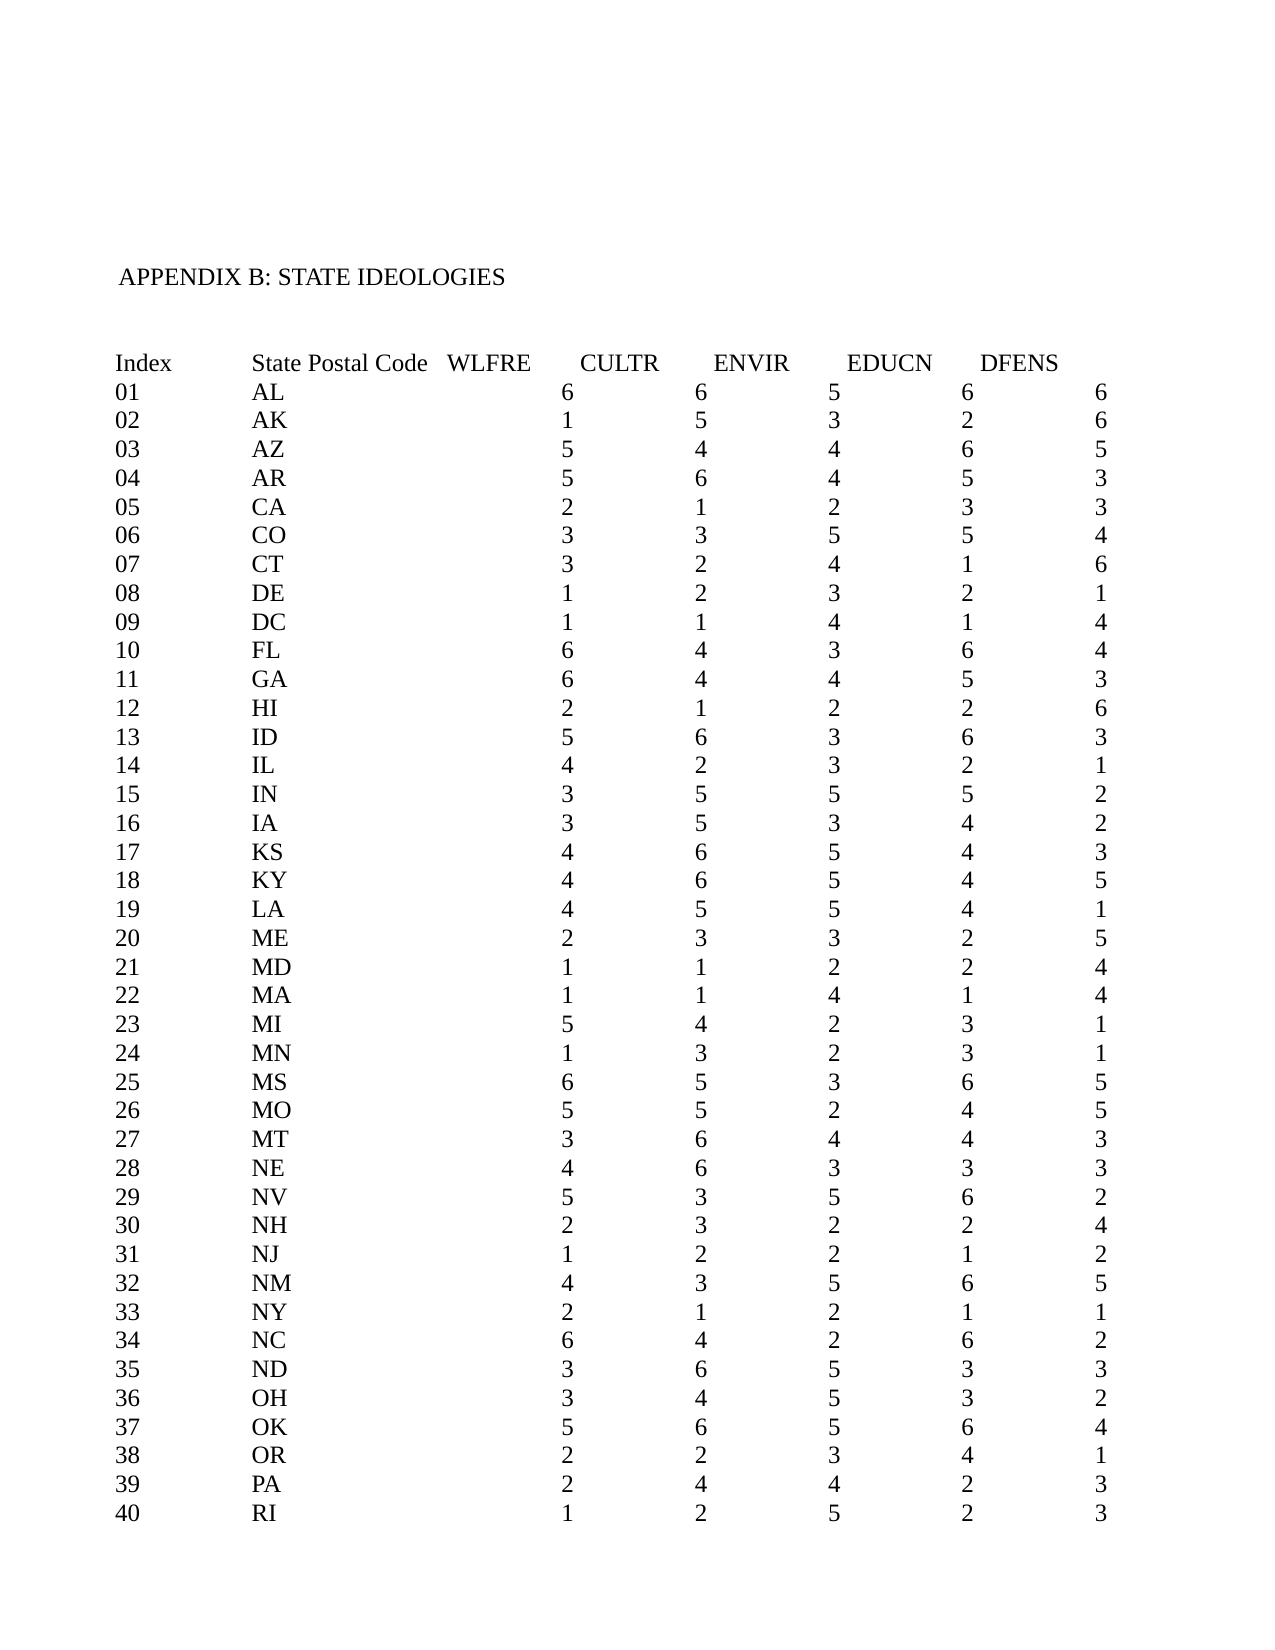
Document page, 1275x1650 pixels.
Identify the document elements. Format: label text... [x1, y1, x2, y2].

table_cell 6 [977, 693, 1110, 722]
table_cell IA [248, 808, 443, 837]
table_cell AZ [248, 434, 443, 463]
table_cell NJ [248, 1239, 443, 1268]
table_cell 2 [710, 1297, 843, 1326]
table_cell 1 [844, 1297, 977, 1326]
table_cell 19 [112, 894, 248, 923]
table_cell 27 [112, 1124, 248, 1153]
table_cell 35 [112, 1354, 248, 1383]
table_cell 5 [844, 664, 977, 693]
table_cell 6 [577, 1124, 710, 1153]
table_cell 6 [844, 722, 977, 751]
table_cell 1 [977, 1297, 1110, 1326]
table_cell 1 [844, 981, 977, 1009]
table_cell ID [248, 722, 443, 751]
table_cell 3 [844, 1153, 977, 1182]
table_cell 4 [577, 636, 710, 664]
table_cell 4 [577, 1469, 710, 1498]
table_cell 4 [710, 463, 843, 492]
table_cell 4 [977, 981, 1110, 1009]
table_cell 4 [977, 636, 1110, 664]
table_cell 15 [112, 779, 248, 808]
table_cell 4 [444, 751, 577, 779]
table_cell 22 [112, 981, 248, 1009]
table_cell 4 [577, 1326, 710, 1354]
table_cell 31 [112, 1239, 248, 1268]
table_header CULTR [577, 348, 710, 377]
table_cell 2 [577, 1239, 710, 1268]
table_cell 32 [112, 1268, 248, 1297]
table_cell 5 [710, 1498, 843, 1527]
table_cell 2 [844, 578, 977, 607]
table_cell RI [248, 1498, 443, 1527]
table_cell 21 [112, 952, 248, 981]
table_cell 06 [112, 521, 248, 549]
table_cell 6 [844, 1412, 977, 1441]
table_cell 2 [977, 1239, 1110, 1268]
table_cell 5 [444, 1182, 577, 1211]
table_cell 5 [444, 434, 577, 463]
table_cell 5 [977, 434, 1110, 463]
table_cell 2 [444, 1441, 577, 1469]
table_cell 5 [577, 894, 710, 923]
table_cell 2 [444, 1469, 577, 1498]
table_cell 1 [977, 1441, 1110, 1469]
table_cell 6 [844, 377, 977, 406]
table_cell 6 [577, 1354, 710, 1383]
table_cell 4 [444, 1268, 577, 1297]
table_cell 04 [112, 463, 248, 492]
table_cell 2 [444, 923, 577, 952]
table_cell 3 [444, 1124, 577, 1153]
table_cell 4 [844, 894, 977, 923]
table_cell 12 [112, 693, 248, 722]
table_cell 3 [710, 808, 843, 837]
table_cell 3 [577, 1182, 710, 1211]
table_cell NE [248, 1153, 443, 1182]
table_cell 1 [977, 751, 1110, 779]
table_cell 26 [112, 1096, 248, 1124]
table_cell 6 [977, 406, 1110, 434]
table_cell 13 [112, 722, 248, 751]
table_cell MN [248, 1038, 443, 1067]
table_cell OR [248, 1441, 443, 1469]
table_cell 3 [577, 521, 710, 549]
table_cell 2 [444, 492, 577, 521]
table_cell 3 [977, 463, 1110, 492]
table_cell 4 [577, 1383, 710, 1412]
table_cell 6 [444, 1326, 577, 1354]
table_cell ME [248, 923, 443, 952]
table_cell 25 [112, 1067, 248, 1096]
table_cell 5 [710, 894, 843, 923]
table_cell DE [248, 578, 443, 607]
table_cell 3 [844, 1354, 977, 1383]
table_cell 3 [977, 837, 1110, 866]
table_cell 5 [577, 406, 710, 434]
table_cell 1 [444, 607, 577, 636]
table_cell 1 [444, 1038, 577, 1067]
table_cell 38 [112, 1441, 248, 1469]
table_header WLFRE [444, 348, 577, 377]
table_cell 1 [844, 549, 977, 578]
table_cell 2 [710, 693, 843, 722]
table_cell 2 [977, 1182, 1110, 1211]
table_cell 5 [710, 866, 843, 894]
table_cell 33 [112, 1297, 248, 1326]
table_cell KY [248, 866, 443, 894]
table_cell 6 [977, 549, 1110, 578]
table_cell 3 [710, 1441, 843, 1469]
table_header Index [112, 348, 248, 377]
table_cell 2 [844, 406, 977, 434]
table_cell 2 [577, 751, 710, 779]
table_cell 1 [844, 607, 977, 636]
table_cell 3 [710, 1067, 843, 1096]
table_cell 5 [977, 1268, 1110, 1297]
table_cell 2 [710, 1211, 843, 1239]
table_cell 5 [577, 808, 710, 837]
table_cell 6 [444, 664, 577, 693]
table_cell 6 [844, 1268, 977, 1297]
table_cell 3 [977, 1153, 1110, 1182]
table_cell 1 [844, 1239, 977, 1268]
table_cell 5 [710, 1268, 843, 1297]
table_cell 3 [577, 923, 710, 952]
table_cell AK [248, 406, 443, 434]
table_cell 37 [112, 1412, 248, 1441]
table_cell 4 [977, 952, 1110, 981]
table_cell 1 [444, 1239, 577, 1268]
table_cell 3 [444, 521, 577, 549]
table_cell 3 [710, 406, 843, 434]
table_cell 10 [112, 636, 248, 664]
table_cell 6 [444, 377, 577, 406]
table_cell 40 [112, 1498, 248, 1527]
table_cell 30 [112, 1211, 248, 1239]
table_cell 6 [577, 463, 710, 492]
table_cell NM [248, 1268, 443, 1297]
table_cell 16 [112, 808, 248, 837]
table_cell MD [248, 952, 443, 981]
table_cell 6 [844, 1326, 977, 1354]
table_cell 3 [977, 492, 1110, 521]
table_cell 28 [112, 1153, 248, 1182]
table_cell ND [248, 1354, 443, 1383]
table_cell 4 [710, 1124, 843, 1153]
table_cell 1 [977, 1038, 1110, 1067]
table_cell 5 [977, 1096, 1110, 1124]
table_cell MA [248, 981, 443, 1009]
table_cell 1 [577, 607, 710, 636]
table_cell 5 [710, 779, 843, 808]
table_cell 1 [577, 492, 710, 521]
table_cell 6 [577, 722, 710, 751]
table_cell 2 [977, 779, 1110, 808]
table_cell 1 [444, 406, 577, 434]
table_cell 3 [710, 751, 843, 779]
table_cell 4 [844, 1441, 977, 1469]
table_cell 02 [112, 406, 248, 434]
table_cell 3 [844, 1383, 977, 1412]
table_cell HI [248, 693, 443, 722]
table_cell 5 [444, 1096, 577, 1124]
text APPENDIX B: STATE IDEOLOGIES [118, 262, 1157, 291]
table_cell 08 [112, 578, 248, 607]
table_cell 6 [577, 377, 710, 406]
table_cell 5 [444, 1412, 577, 1441]
table_cell 4 [577, 434, 710, 463]
table_cell 5 [844, 779, 977, 808]
table_cell 3 [577, 1038, 710, 1067]
table_cell 5 [444, 463, 577, 492]
table_cell 1 [977, 894, 1110, 923]
table_cell 2 [844, 952, 977, 981]
table_cell MO [248, 1096, 443, 1124]
table_cell NH [248, 1211, 443, 1239]
table_cell 3 [977, 1498, 1110, 1527]
table_cell 4 [710, 434, 843, 463]
table_cell 1 [577, 981, 710, 1009]
table_cell 05 [112, 492, 248, 521]
table_cell 6 [844, 434, 977, 463]
table_cell KS [248, 837, 443, 866]
table_cell 4 [577, 664, 710, 693]
table_cell PA [248, 1469, 443, 1498]
table_cell 3 [977, 664, 1110, 693]
table_cell 3 [444, 1354, 577, 1383]
table_cell 4 [977, 521, 1110, 549]
table_cell NY [248, 1297, 443, 1326]
table_cell 4 [977, 1211, 1110, 1239]
table_cell 11 [112, 664, 248, 693]
table_cell 24 [112, 1038, 248, 1067]
table_cell 34 [112, 1326, 248, 1354]
table_cell 3 [977, 1354, 1110, 1383]
table_cell 2 [710, 492, 843, 521]
table_cell MS [248, 1067, 443, 1096]
table_cell 5 [444, 1009, 577, 1038]
table_cell LA [248, 894, 443, 923]
table_cell 36 [112, 1383, 248, 1412]
table_cell 3 [444, 549, 577, 578]
table_cell 2 [710, 952, 843, 981]
table_cell DC [248, 607, 443, 636]
table_cell 2 [710, 1038, 843, 1067]
table_cell 5 [844, 463, 977, 492]
table_cell 4 [710, 607, 843, 636]
table_cell 3 [710, 923, 843, 952]
table_cell 3 [444, 808, 577, 837]
table_cell 03 [112, 434, 248, 463]
table_cell 2 [577, 549, 710, 578]
table_cell 3 [710, 722, 843, 751]
table_cell 5 [577, 1067, 710, 1096]
table_cell 2 [844, 693, 977, 722]
table_cell 29 [112, 1182, 248, 1211]
table_cell 2 [577, 1441, 710, 1469]
table_cell 2 [577, 578, 710, 607]
table_cell 3 [844, 1038, 977, 1067]
table_cell 2 [844, 1498, 977, 1527]
table_cell 4 [444, 1153, 577, 1182]
table_cell 1 [577, 952, 710, 981]
table_cell 2 [710, 1009, 843, 1038]
table_cell 5 [710, 1412, 843, 1441]
table_cell 5 [977, 923, 1110, 952]
table_cell 2 [844, 1469, 977, 1498]
table_cell 6 [577, 1153, 710, 1182]
table_cell 5 [444, 722, 577, 751]
table_cell CA [248, 492, 443, 521]
table_cell 09 [112, 607, 248, 636]
table_cell 4 [710, 664, 843, 693]
table_cell 5 [710, 1182, 843, 1211]
table_cell 6 [977, 377, 1110, 406]
table_header EDUCN [844, 348, 977, 377]
table_cell 18 [112, 866, 248, 894]
table_cell 5 [710, 837, 843, 866]
table_cell MT [248, 1124, 443, 1153]
table_header DFENS [977, 348, 1110, 377]
table_cell 1 [977, 578, 1110, 607]
table_cell 2 [844, 923, 977, 952]
table_cell 3 [977, 722, 1110, 751]
table_cell 6 [444, 1067, 577, 1096]
table_cell 2 [710, 1096, 843, 1124]
table_cell 1 [444, 981, 577, 1009]
table_cell 4 [444, 837, 577, 866]
table_cell 2 [444, 1211, 577, 1239]
table_cell 4 [844, 808, 977, 837]
table_cell CT [248, 549, 443, 578]
table_cell 23 [112, 1009, 248, 1038]
table_cell FL [248, 636, 443, 664]
table_cell 4 [710, 1469, 843, 1498]
table_cell 4 [710, 549, 843, 578]
table_cell 6 [844, 1182, 977, 1211]
table_cell 6 [577, 1412, 710, 1441]
table_cell NC [248, 1326, 443, 1354]
table_cell 6 [844, 636, 977, 664]
table_cell 2 [977, 808, 1110, 837]
table_cell 2 [977, 1383, 1110, 1412]
table_cell 1 [444, 952, 577, 981]
table_cell GA [248, 664, 443, 693]
table_cell 4 [444, 894, 577, 923]
table_cell OK [248, 1412, 443, 1441]
table_cell 01 [112, 377, 248, 406]
table_cell 5 [844, 521, 977, 549]
table_cell 4 [577, 1009, 710, 1038]
table_cell IL [248, 751, 443, 779]
table_cell 2 [844, 751, 977, 779]
table_cell 1 [977, 1009, 1110, 1038]
table_cell 3 [710, 1153, 843, 1182]
table_cell 4 [844, 1124, 977, 1153]
table_cell 6 [844, 1067, 977, 1096]
table_cell 1 [577, 1297, 710, 1326]
table_cell 1 [577, 693, 710, 722]
table_cell 5 [577, 779, 710, 808]
table_cell AR [248, 463, 443, 492]
table_cell 39 [112, 1469, 248, 1498]
table_cell 5 [977, 866, 1110, 894]
table_cell 2 [710, 1326, 843, 1354]
table_cell 4 [977, 1412, 1110, 1441]
table_cell 4 [977, 607, 1110, 636]
table_cell 3 [710, 636, 843, 664]
table_cell 5 [577, 1096, 710, 1124]
table_cell MI [248, 1009, 443, 1038]
table_cell AL [248, 377, 443, 406]
table_cell 4 [444, 866, 577, 894]
table_cell 2 [577, 1498, 710, 1527]
table_cell 3 [444, 779, 577, 808]
table_cell 3 [844, 1009, 977, 1038]
table_cell 3 [844, 492, 977, 521]
table_cell IN [248, 779, 443, 808]
table_cell 1 [444, 1498, 577, 1527]
table_cell OH [248, 1383, 443, 1412]
table_cell 3 [577, 1211, 710, 1239]
table_cell 3 [444, 1383, 577, 1412]
table_cell NV [248, 1182, 443, 1211]
table_cell 2 [977, 1326, 1110, 1354]
table_cell CO [248, 521, 443, 549]
table_cell 5 [977, 1067, 1110, 1096]
table_cell 6 [444, 636, 577, 664]
table_cell 3 [577, 1268, 710, 1297]
table_cell 5 [710, 377, 843, 406]
table_cell 20 [112, 923, 248, 952]
table_cell 4 [710, 981, 843, 1009]
table_cell 07 [112, 549, 248, 578]
table_cell 4 [844, 837, 977, 866]
table_cell 2 [844, 1211, 977, 1239]
table_cell 5 [710, 1354, 843, 1383]
table_header ENVIR [710, 348, 843, 377]
table_cell 4 [844, 866, 977, 894]
table_cell 5 [710, 521, 843, 549]
table_cell 3 [710, 578, 843, 607]
table_cell 2 [444, 693, 577, 722]
table_cell 6 [577, 866, 710, 894]
table_cell 3 [977, 1469, 1110, 1498]
table_header State Postal Code [248, 348, 443, 377]
table_cell 14 [112, 751, 248, 779]
table_cell 2 [444, 1297, 577, 1326]
table_cell 4 [844, 1096, 977, 1124]
table_cell 2 [710, 1239, 843, 1268]
table_cell 3 [977, 1124, 1110, 1153]
table_cell 1 [444, 578, 577, 607]
table_cell 6 [577, 837, 710, 866]
table_cell 17 [112, 837, 248, 866]
table_cell 5 [710, 1383, 843, 1412]
